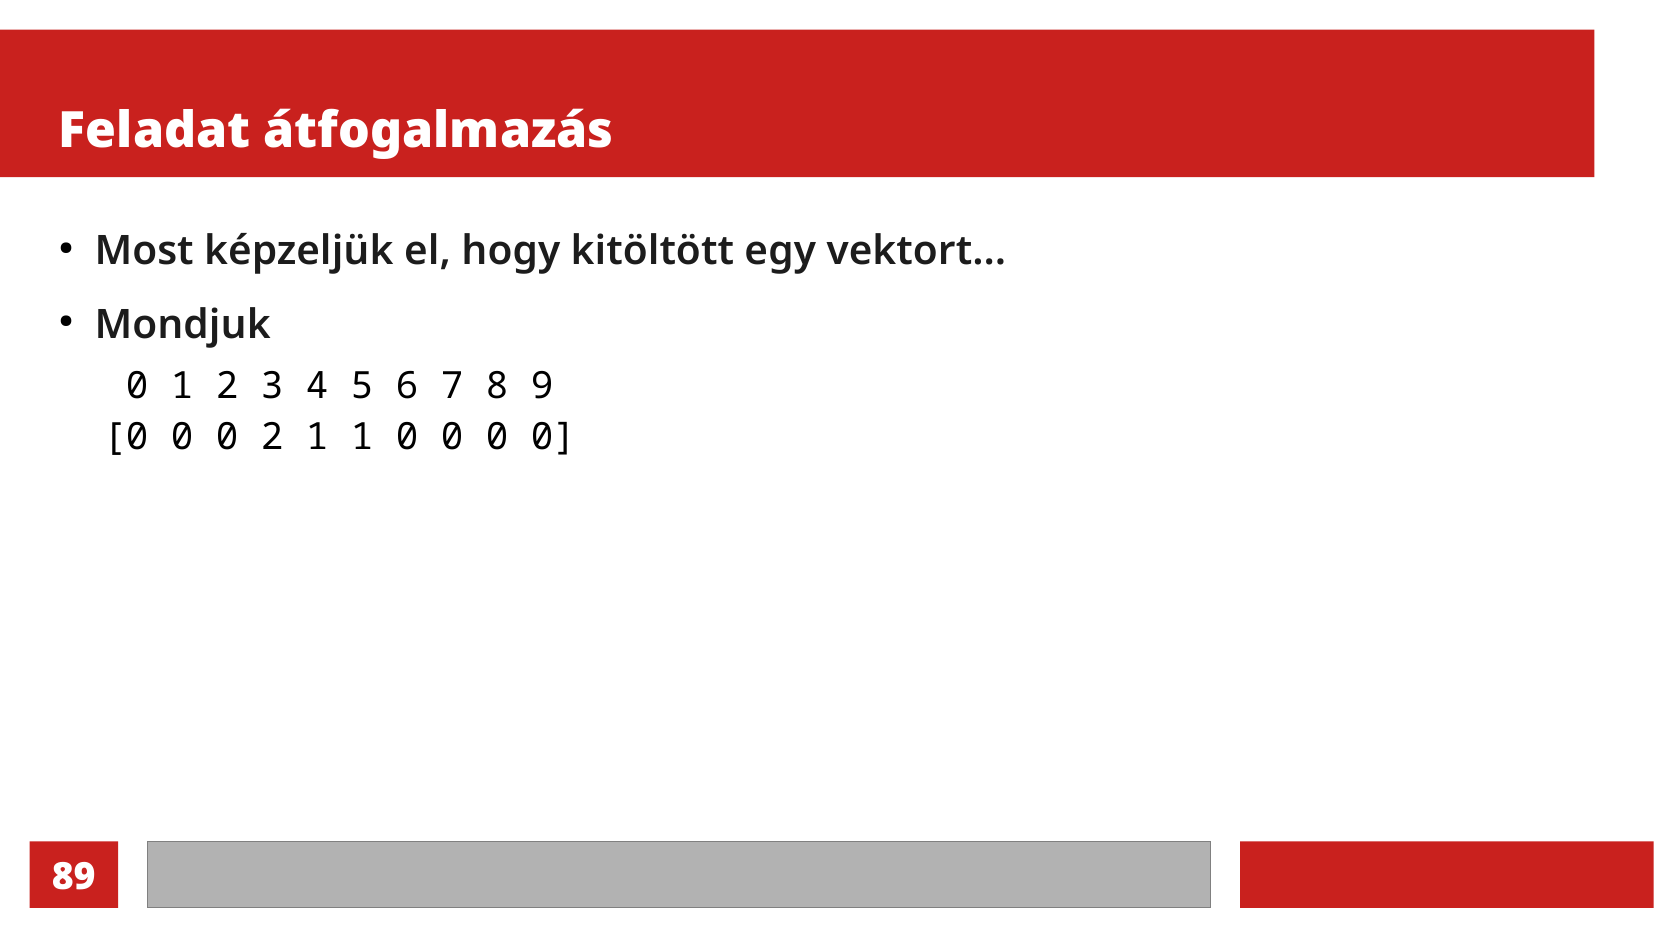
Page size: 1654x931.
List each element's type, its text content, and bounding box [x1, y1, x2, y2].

text_box 0 1 2 3 4 5 6 7 8 9 [0 0 0 2 1 1 0 0 0 0] [88, 350, 1063, 441]
title Feladat átfogalmazás [59, 44, 1595, 163]
list Most képzeljük el, hogy kitöltött egy vektort... Mondjuk [59, 221, 1565, 739]
